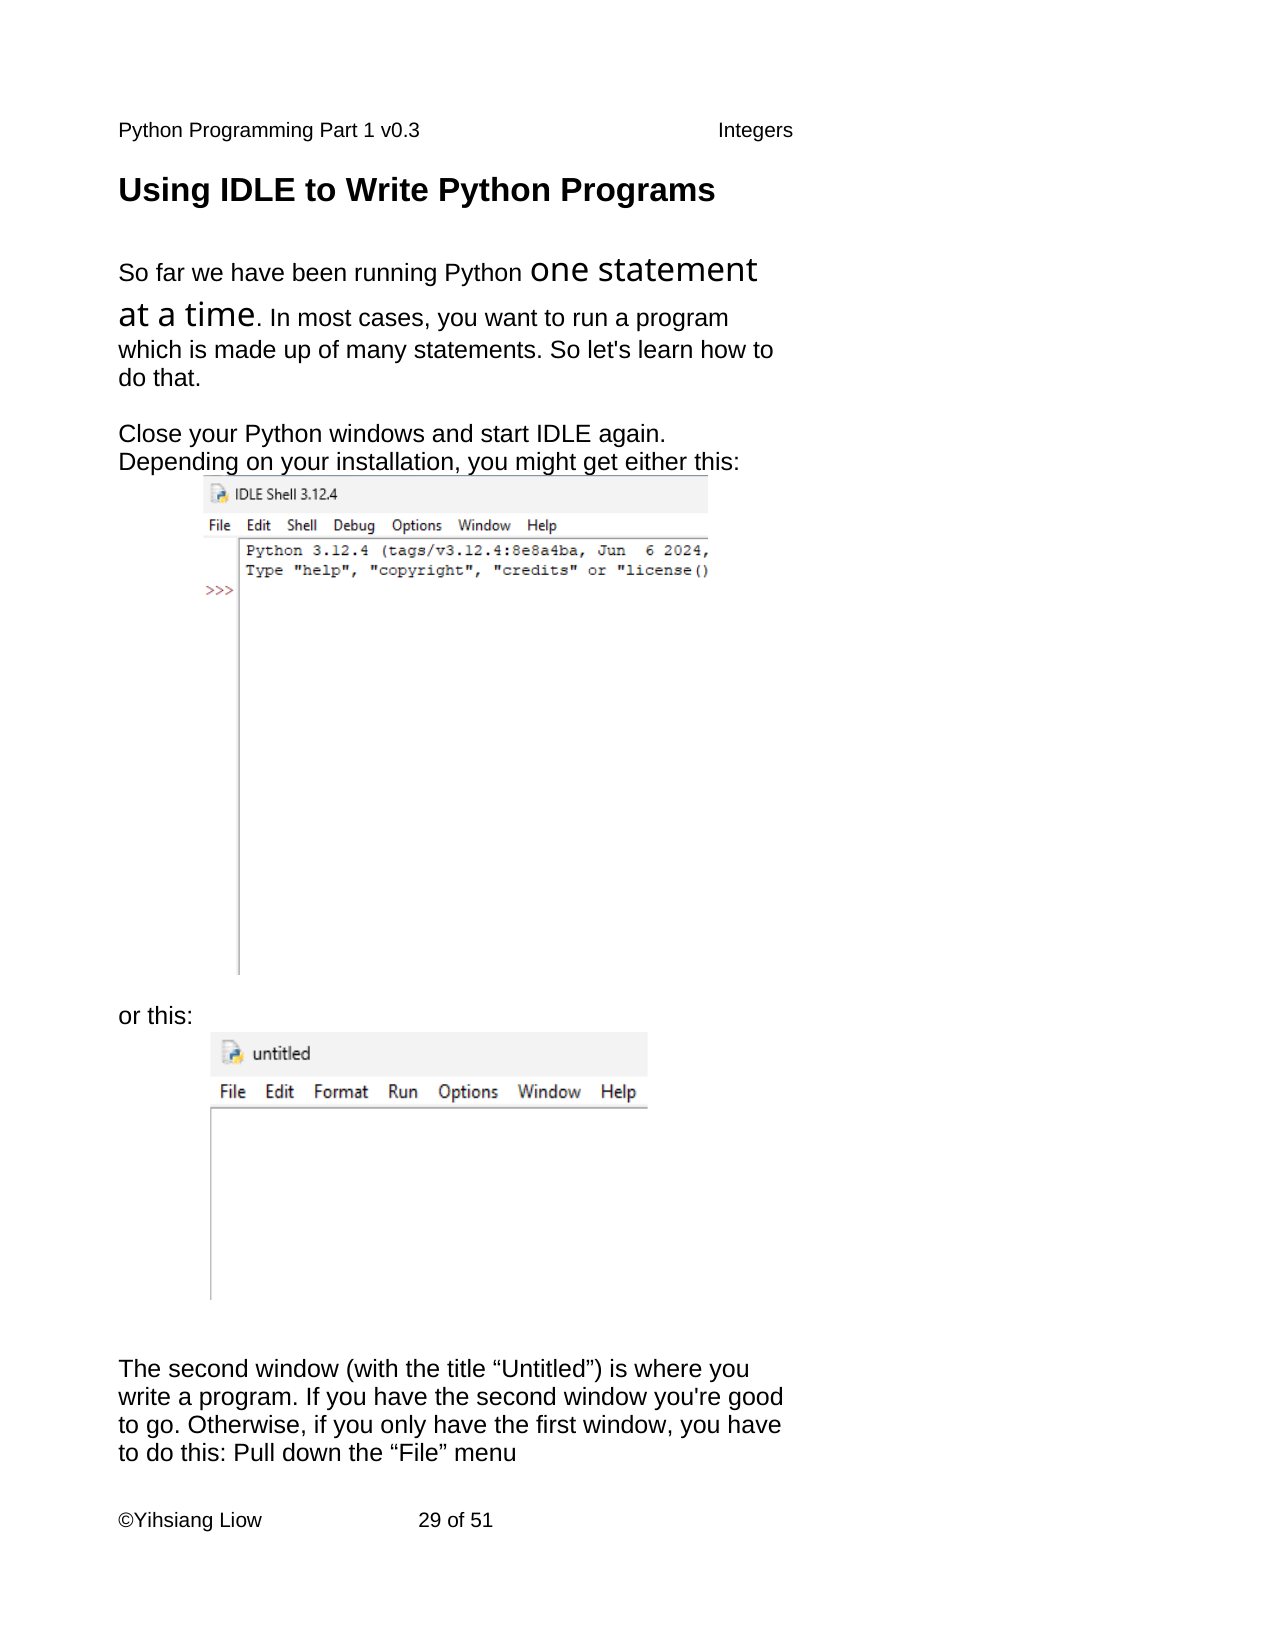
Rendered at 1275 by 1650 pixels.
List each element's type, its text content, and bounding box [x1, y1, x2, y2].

text or this: [118, 1002, 793, 1030]
picture [210, 1032, 648, 1300]
text Close your Python windows and start IDLE again. Depending on your installation, you might get either this: [118, 420, 793, 476]
picture [203, 475, 708, 975]
text Using IDLE to Write Python Programs [118, 171, 793, 208]
text The second window (with the title “Untitled”) is where you write a program. If you have the second window you're good to go. Otherwise, if you only have the first window, you have to do this: Pull down the “File” menu [118, 1355, 793, 1467]
text So far we have been running Python one statement at a time. In most cases, you want to run a program which is made up of many statements. So let's learn how to do that. [118, 245, 793, 392]
